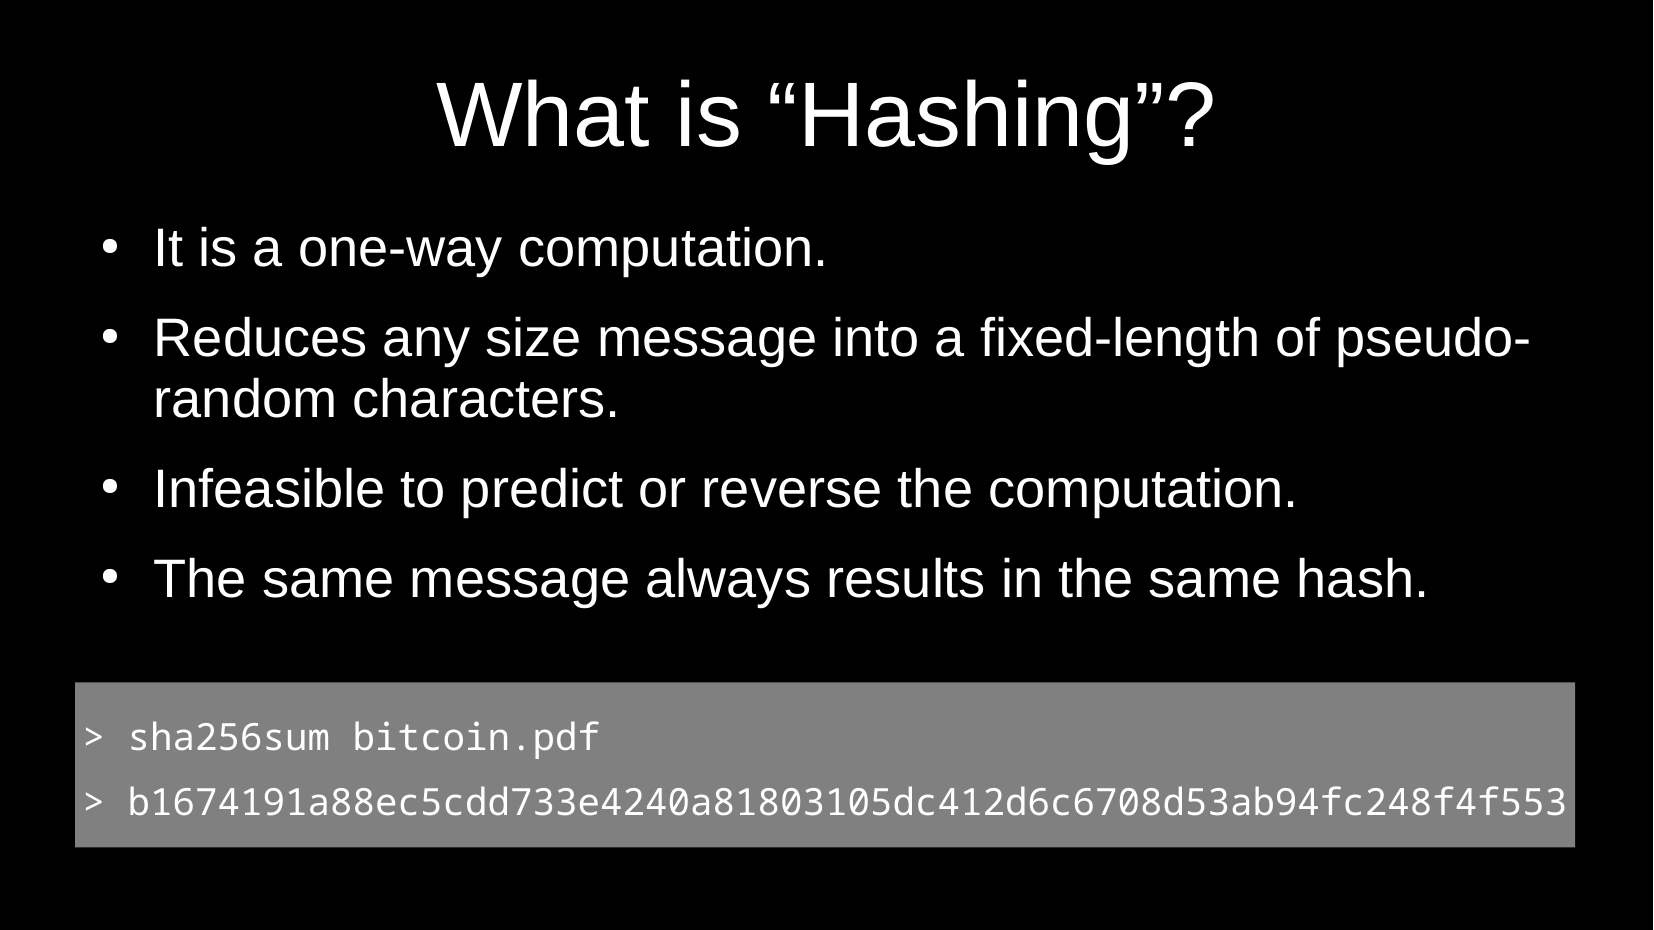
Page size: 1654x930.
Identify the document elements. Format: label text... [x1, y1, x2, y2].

text_box > sha256sum bitcoin.pdf > b1674191a88ec5cdd733e4240a81803105dc412d6c6708d53ab94fc248f4f553 [75, 682, 1576, 848]
title What is “Hashing”? [82, 37, 1571, 193]
list It is a one-way computation. Reduces any size message into a fixed-length of pseudo-random characters. Infeasible to predict or reverse the computation. The same message always results in the same hash. [82, 217, 1571, 682]
